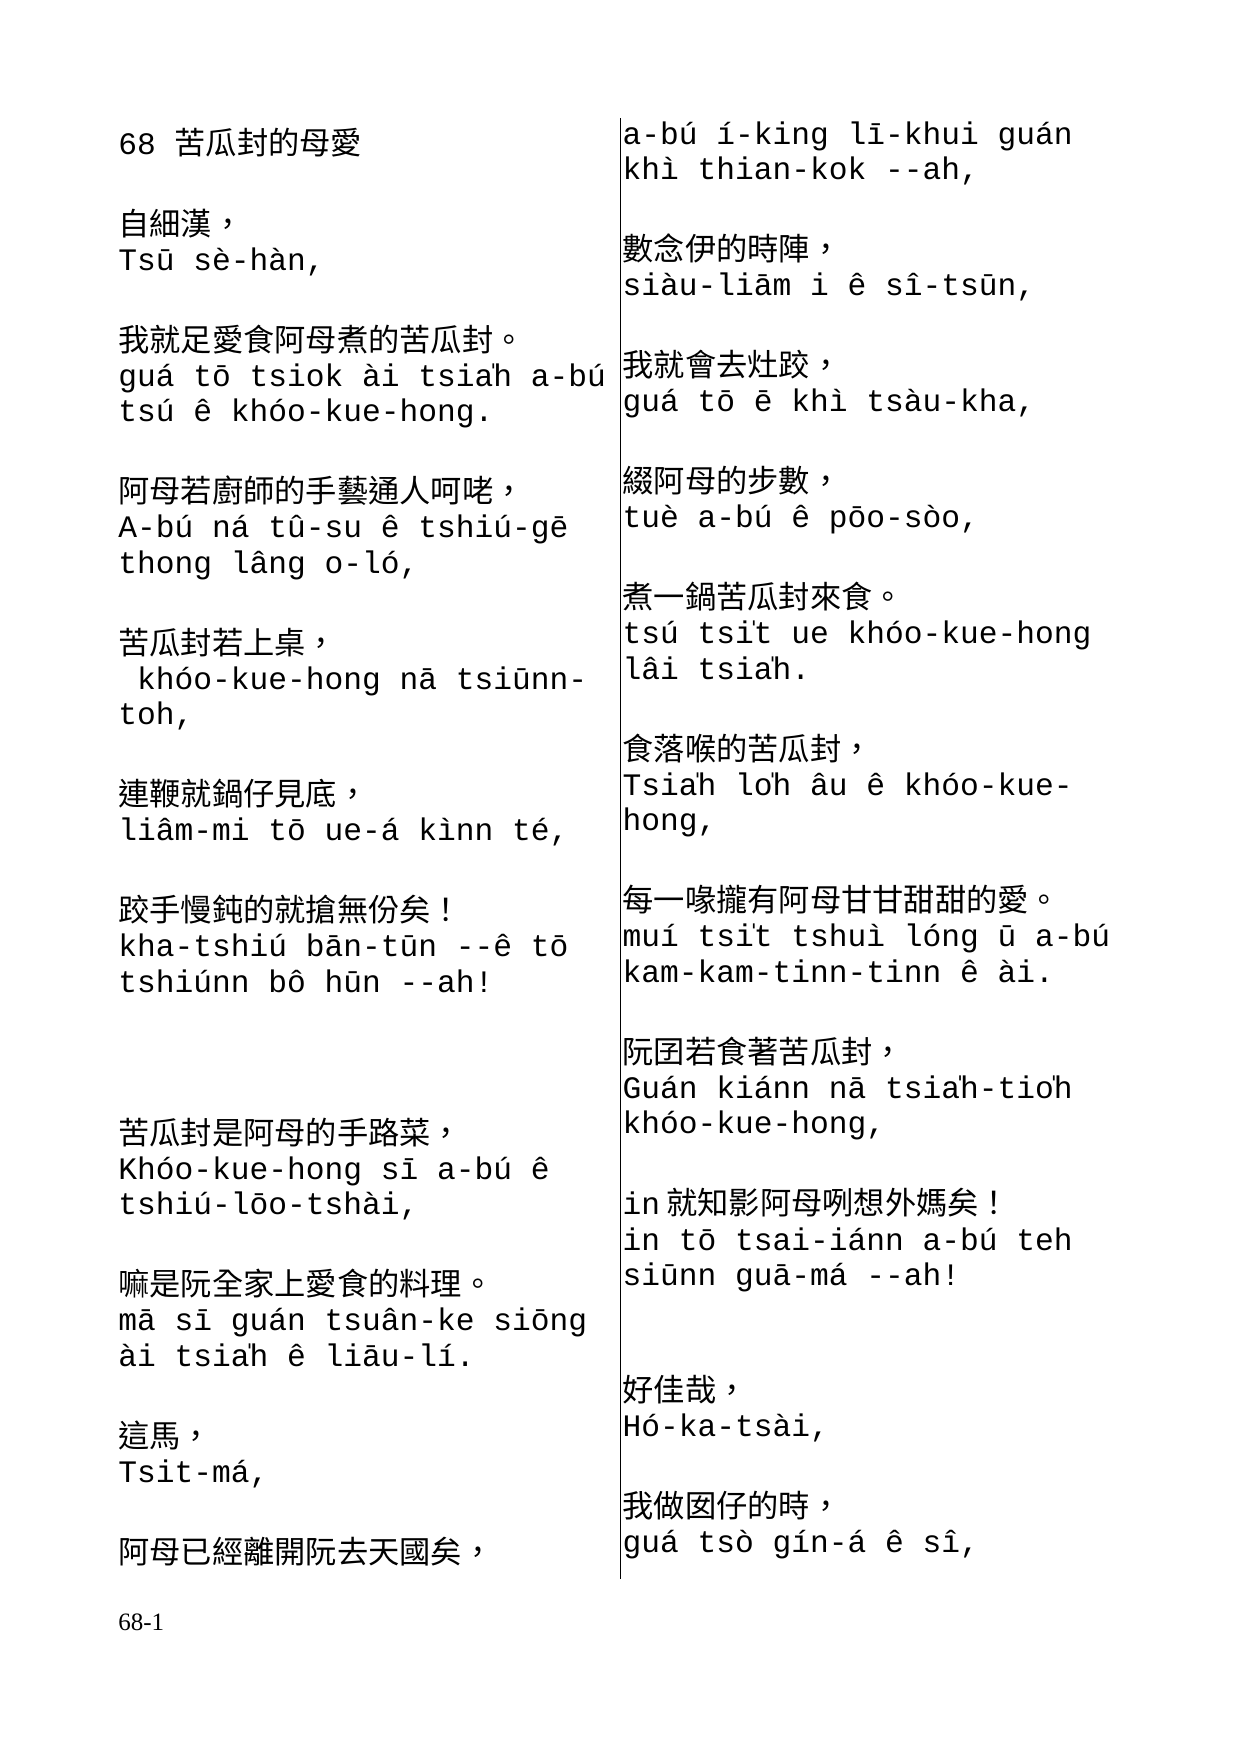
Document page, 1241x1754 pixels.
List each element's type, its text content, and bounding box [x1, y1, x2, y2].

text tuè a-bú ê pōo-sòo, [622, 502, 1122, 537]
text 我做囡仔的時， [622, 1482, 1122, 1527]
text 自細漢， [118, 199, 618, 244]
text a-bú í-king lī-khui guán khì thian-kok --ah, [622, 118, 1122, 189]
text Guán kiánn nā tsia̍h-tio̍h khóo-kue-hong, [622, 1072, 1122, 1143]
text 我就足愛食阿母煮的苦瓜封。 [118, 315, 618, 360]
text 苦瓜封若上桌， [118, 618, 618, 663]
text 跤手慢鈍的就搶無份矣！ [118, 886, 618, 931]
text Hó-ka-tsài, [622, 1411, 1122, 1446]
text 每一喙攏有阿母甘甘甜甜的愛。 [622, 875, 1122, 921]
text 68 苦瓜封的母愛 [118, 118, 618, 164]
text A-bú ná tû-su ê tshiú-gē thong lâng o-ló, [118, 512, 618, 583]
text khóo-kue-hong nā tsiūnn-toh, [118, 663, 618, 734]
text in就知影阿母咧想外媽矣！ [622, 1178, 1122, 1224]
text 阿母已經離開阮去天國矣， [118, 1527, 618, 1572]
text Tsit-má, [118, 1456, 618, 1491]
text 阿母若廚師的手藝通人呵咾， [118, 467, 618, 512]
text 這馬， [118, 1411, 618, 1456]
text 阮囝若食著苦瓜封， [622, 1027, 1122, 1072]
text Khóo-kue-hong sī a-bú ê tshiú-lōo-tshài, [118, 1153, 618, 1224]
text 煮一鍋苦瓜封來食。 [622, 572, 1122, 618]
text 我就會去灶跤， [622, 340, 1122, 386]
text muí tsi̍t tshuì lóng ū a-bú kam-kam-tinn-tinn ê ài. [622, 921, 1122, 991]
text guá tsò gín-á ê sî, [622, 1527, 1122, 1562]
text Tsū sè-hàn, [118, 244, 618, 280]
text siàu-liām i ê sî-tsūn, [622, 269, 1122, 305]
text kha-tshiú bān-tūn --ê tō tshiúnn bô hūn --ah! [118, 931, 618, 1002]
text Tsia̍h lo̍h âu ê khóo-kue-hong, [622, 769, 1122, 840]
text liâm-mi tō ue-á kìnn té, [118, 815, 618, 850]
text 食落喉的苦瓜封， [622, 724, 1122, 769]
text 連鞭就鍋仔見底， [118, 769, 618, 815]
text mā sī guán tsuân-ke siōng ài tsia̍h ê liāu-lí. [118, 1304, 618, 1375]
text 綴阿母的步數， [622, 456, 1122, 502]
text 嘛是阮全家上愛食的料理。 [118, 1259, 618, 1304]
text 數念伊的時陣， [622, 224, 1122, 269]
text tsú tsi̍t ue khóo-kue-hong lâi tsia̍h. [622, 618, 1122, 688]
text 好佳哉， [622, 1366, 1122, 1411]
text 苦瓜封是阿母的手路菜， [118, 1108, 618, 1153]
text in tō tsai-iánn a-bú teh siūnn guā-má --ah! [622, 1224, 1122, 1295]
text guá tō ē khì tsàu-kha, [622, 386, 1122, 421]
text guá tō tsiok ài tsia̍h a-bú tsú ê khóo-kue-hong. [118, 360, 618, 431]
